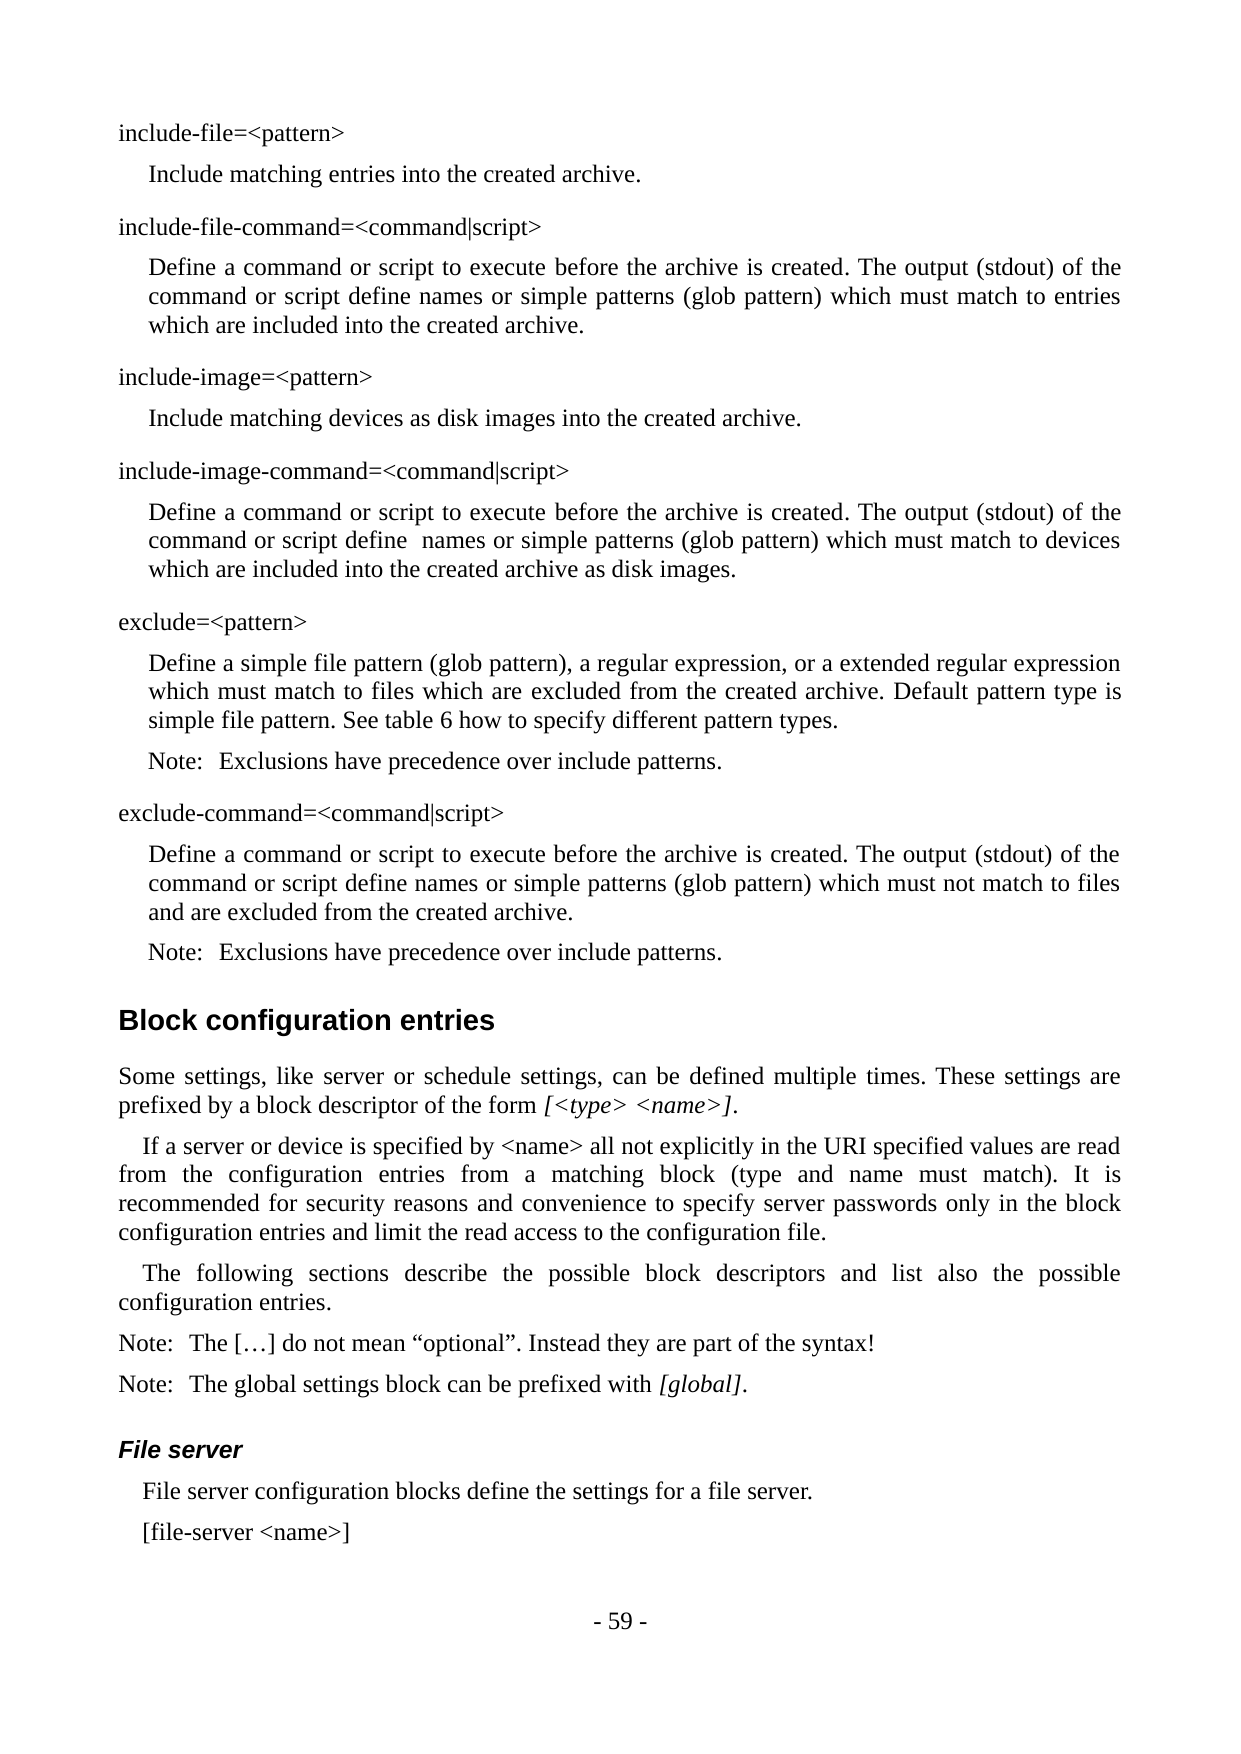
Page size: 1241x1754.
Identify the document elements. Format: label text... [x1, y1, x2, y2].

title include-image-command=<command|script> [118, 456, 1122, 485]
text Include matching devices as disk images into the created archive. [148, 403, 1122, 432]
subtitle File server [118, 1435, 1122, 1463]
subtitle Block configuration entries [118, 1003, 1122, 1037]
text Note: The […] do not mean “optional”. Instead they are part of the syntax! [118, 1328, 1122, 1357]
text If a server or device is specified by <name> all not explicitly in the URI specified values are read from the configuration entries from a matching block (type and name must match). It is recommended for security reasons and convenience to specify server passwords only in the block configuration entries and limit the read access to the configuration file. [118, 1131, 1122, 1246]
text Define a command or script to execute before the archive is created. The output (stdout) of the command or script define names or simple patterns (glob pattern) which must match to devices which are included into the created archive as disk images. [148, 497, 1122, 583]
text File server configuration blocks define the settings for a file server. [118, 1476, 1122, 1504]
title include-file-command=<command|script> [118, 212, 1122, 240]
title include-image=<pattern> [118, 362, 1122, 391]
text Define a simple file pattern (glob pattern), a regular expression, or a extended regular expression which must match to files which are excluded from the created archive. Default pattern type is simple file pattern. See table 6 how to specify different pattern types. [148, 648, 1122, 734]
text Note: The global settings block can be prefixed with [global]. [118, 1369, 1122, 1398]
text The following sections describe the possible block descriptors and list also the possible configuration entries. [118, 1258, 1122, 1316]
text Include matching entries into the created archive. [148, 159, 1122, 188]
title include-file=<pattern> [118, 118, 1122, 147]
text Define a command or script to execute before the archive is created. The output (stdout) of the command or script define names or simple patterns (glob pattern) which must match to entries which are included into the created archive. [148, 252, 1122, 338]
text Note: Exclusions have precedence over include patterns. [148, 746, 1122, 774]
text Note: Exclusions have precedence over include patterns. [148, 937, 1122, 966]
title exclude=<pattern> [118, 607, 1122, 636]
text [file-server <name>] [118, 1517, 1122, 1546]
text Define a command or script to execute before the archive is created. The output (stdout) of the command or script define names or simple patterns (glob pattern) which must not match to files and are excluded from the created archive. [148, 839, 1122, 926]
text Some settings, like server or schedule settings, can be defined multiple times. These settings are prefixed by a block descriptor of the form [<type> <name>]. [118, 1061, 1122, 1119]
title exclude-command=<command|script> [118, 798, 1122, 827]
